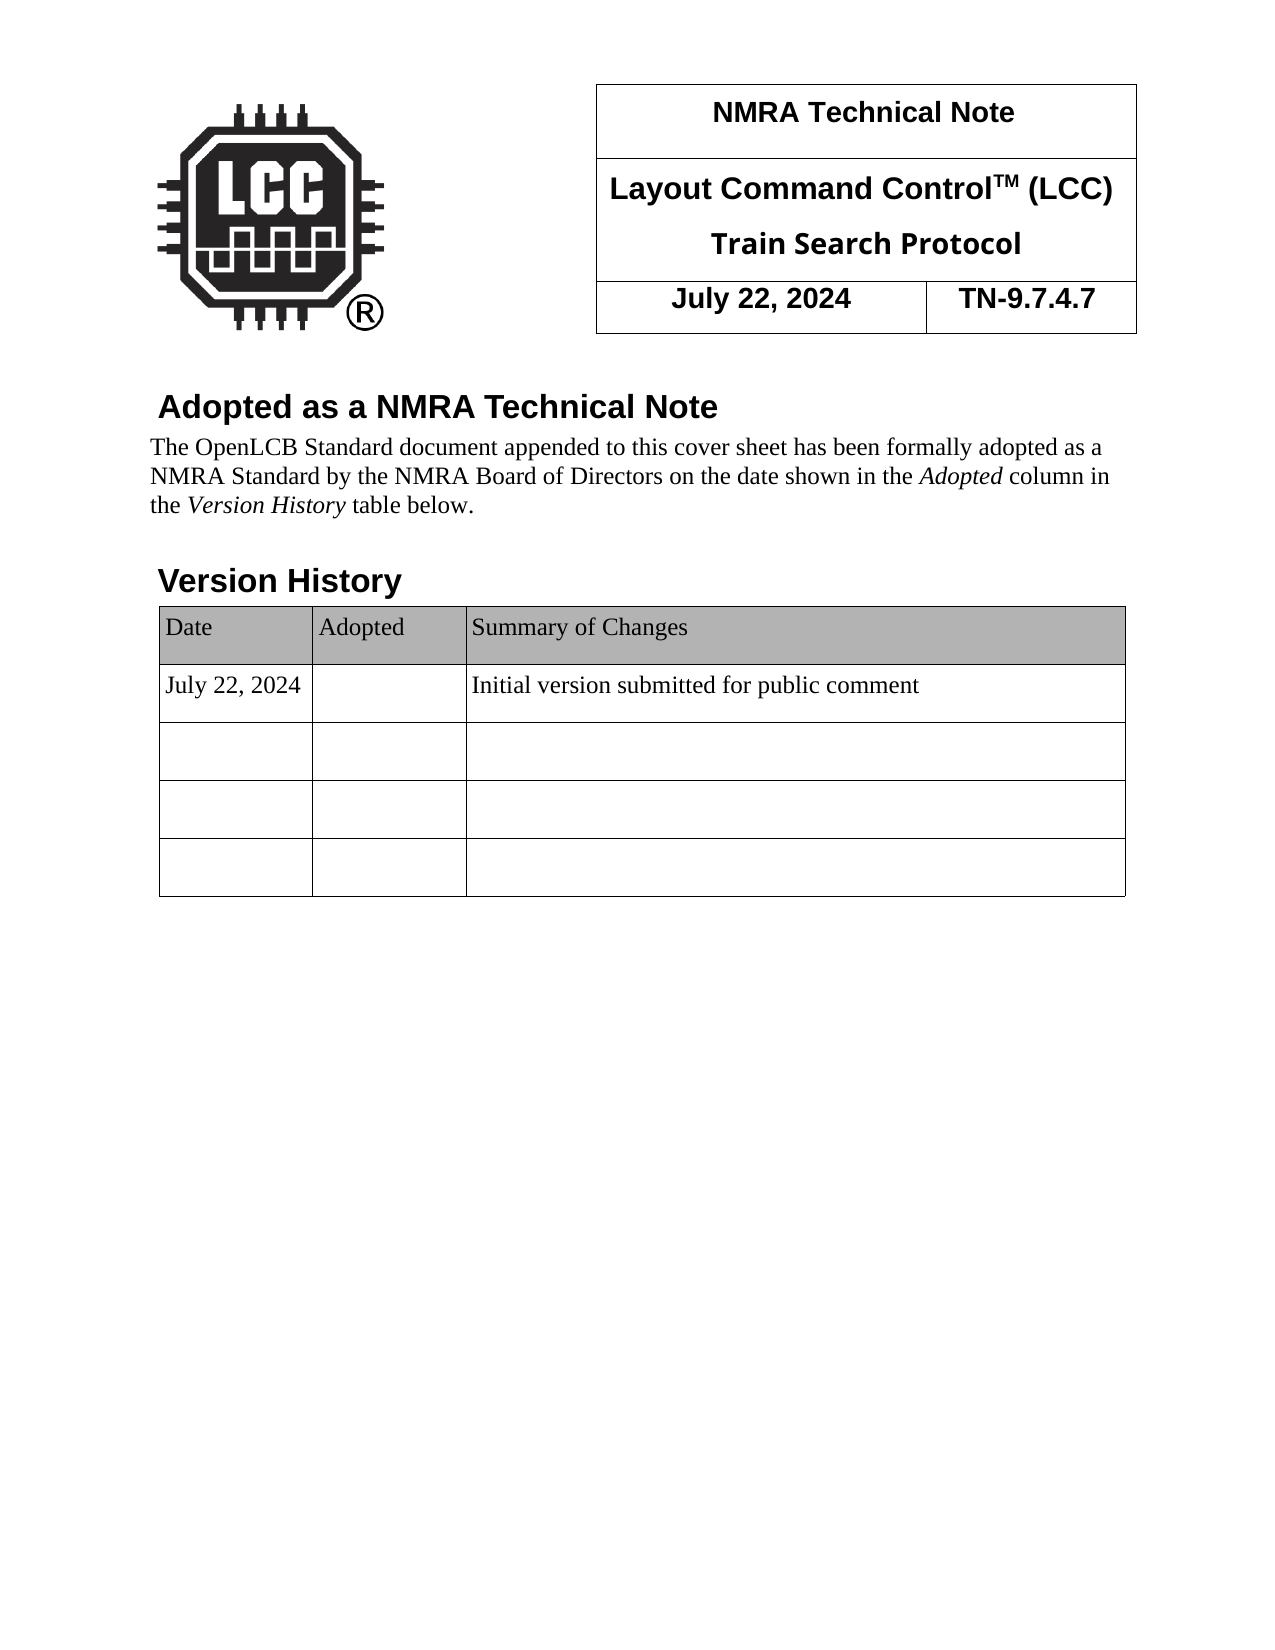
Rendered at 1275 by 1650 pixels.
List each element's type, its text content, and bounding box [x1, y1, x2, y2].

table_header Adopted [313, 607, 466, 664]
table_cell [313, 781, 466, 838]
table_cell [160, 723, 312, 780]
table_cell [313, 723, 466, 780]
picture [138, 85, 405, 347]
table_cell Initial version submitted for public comment [467, 665, 1125, 722]
table_header Date [160, 607, 312, 664]
table_cell [160, 781, 312, 838]
table_cell [313, 839, 466, 896]
table_header Summary of Changes [467, 607, 1125, 664]
subtitle Adopted as a NMRA Technical Note [112, 388, 1125, 426]
subtitle Version History [112, 561, 1125, 600]
table_cell [160, 839, 312, 896]
table_cell [467, 839, 1125, 896]
table_cell [467, 781, 1125, 838]
table_cell [467, 723, 1125, 780]
table_cell [313, 665, 466, 722]
table_cell July 22, 2024 [160, 665, 312, 722]
text The OpenLCB Standard document appended to this cover sheet has been formally adopted as a NMRA Standard by the NMRA Board of Directors on the date shown in the Adopted column in the Version History table below. [150, 432, 1125, 518]
